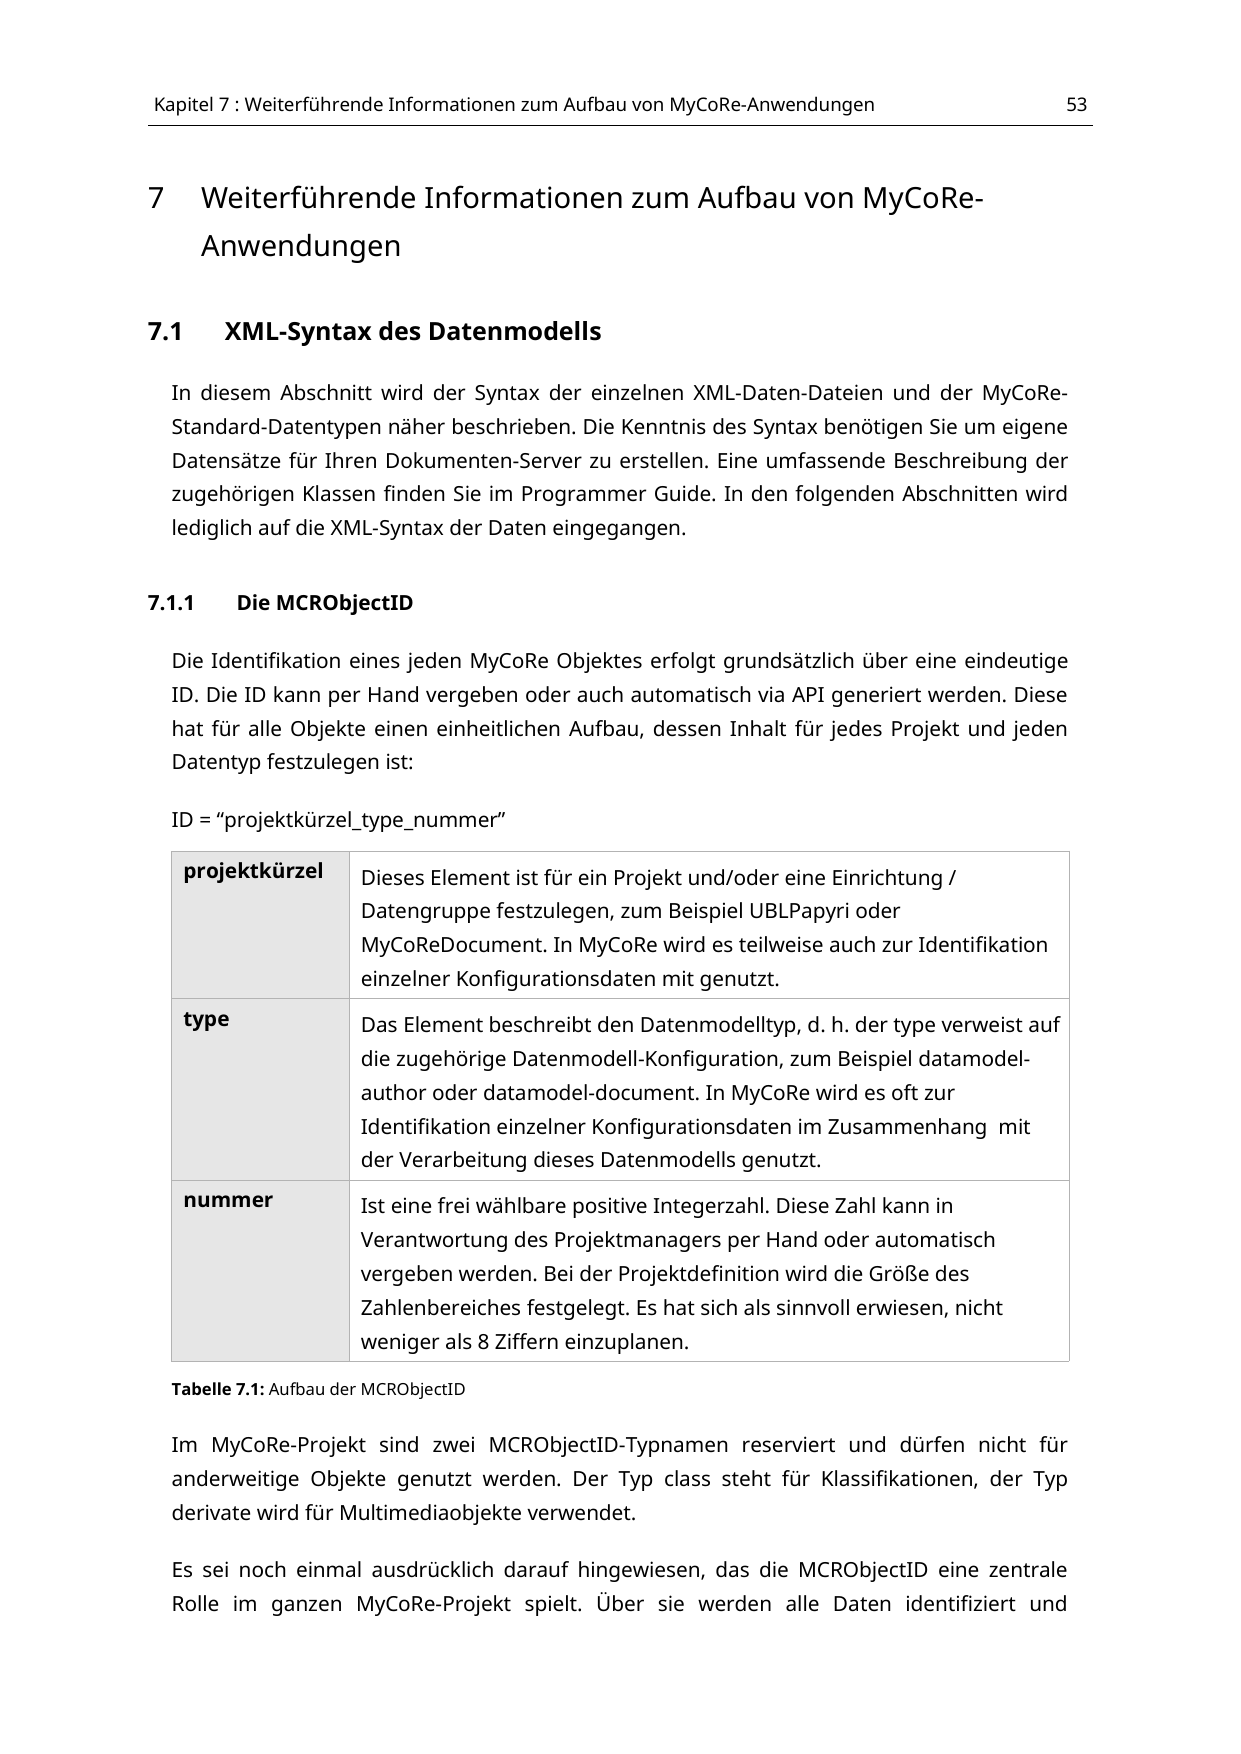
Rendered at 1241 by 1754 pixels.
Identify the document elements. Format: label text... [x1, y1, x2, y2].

table_header Dieses Element ist für ein Projekt und/oder eine Einrichtung / Datengruppe festzulegen, zum Beispiel UBLPapyri oder MyCoReDocument. In MyCoRe wird es teilweise auch zur Identifikation einzelner Konfigurationsdaten mit genutzt. [350, 852, 1069, 998]
table_header projektkürzel [172, 852, 349, 998]
table_cell Das Element beschreibt den Datenmodelltyp, d. h. der type verweist auf die zugehörige Datenmodell-Konfiguration, zum Beispiel datamodel-author oder datamodel-document. In MyCoRe wird es oft zur Identifikation einzelner Konfigurationsdaten im Zusammenhang mit der Verarbeitung dieses Datenmodells genutzt. [350, 999, 1069, 1180]
subtitle XML-Syntax des Datenmodells [148, 314, 1092, 348]
text In diesem Abschnitt wird der Syntax der einzelnen XML-Daten-Dateien und der MyCoRe-Standard-Datentypen näher beschrieben. Die Kenntnis des Syntax benötigen Sie um eigene Datensätze für Ihren Dokumenten-Server zu erstellen. Eine umfassende Beschreibung der zugehörigen Klassen finden Sie im Programmer Guide. In den folgenden Abschnitten wird lediglich auf die XML-Syntax der Daten eingegangen. [171, 378, 1069, 542]
table_cell Ist eine frei wählbare positive Integerzahl. Diese Zahl kann in Verantwortung des Projektmanagers per Hand oder automatisch vergeben werden. Bei der Projektdefinition wird die Größe des Zahlenbereiches festgelegt. Es hat sich als sinnvoll erwiesen, nicht weniger als 8 Ziffern einzuplanen. [350, 1181, 1069, 1361]
text Im MyCoRe-Projekt sind zwei MCRObjectID-Typnamen reserviert und dürfen nicht für anderweitige Objekte genutzt werden. Der Typ class steht für Klassifikationen, der Typ derivate wird für Multimediaobjekte verwendet. [171, 1430, 1069, 1526]
text Die Identifikation eines jeden MyCoRe Objektes erfolgt grundsätzlich über eine eindeutige ID. Die ID kann per Hand vergeben oder auch automatisch via API generiert werden. Diese hat für alle Objekte einen einheitlichen Aufbau, dessen Inhalt für jedes Projekt und jeden Datentyp festzulegen ist: [171, 646, 1069, 776]
table_cell nummer [172, 1181, 349, 1361]
subtitle Die MCRObjectID [148, 588, 1092, 617]
subtitle Weiterführende Informationen zum Aufbau von MyCoRe-Anwendungen [148, 177, 1092, 264]
table_cell type [172, 999, 349, 1180]
text Tabelle 7.1: Aufbau der MCRObjectID [171, 1377, 1069, 1401]
text Es sei noch einmal ausdrücklich darauf hingewiesen, das die MCRObjectID eine zentrale Rolle im ganzen MyCoRe-Projekt spielt. Über sie werden alle Daten identifiziert und [171, 1555, 1069, 1617]
text ID = “projektkürzel_type_nummer” [171, 805, 1069, 833]
